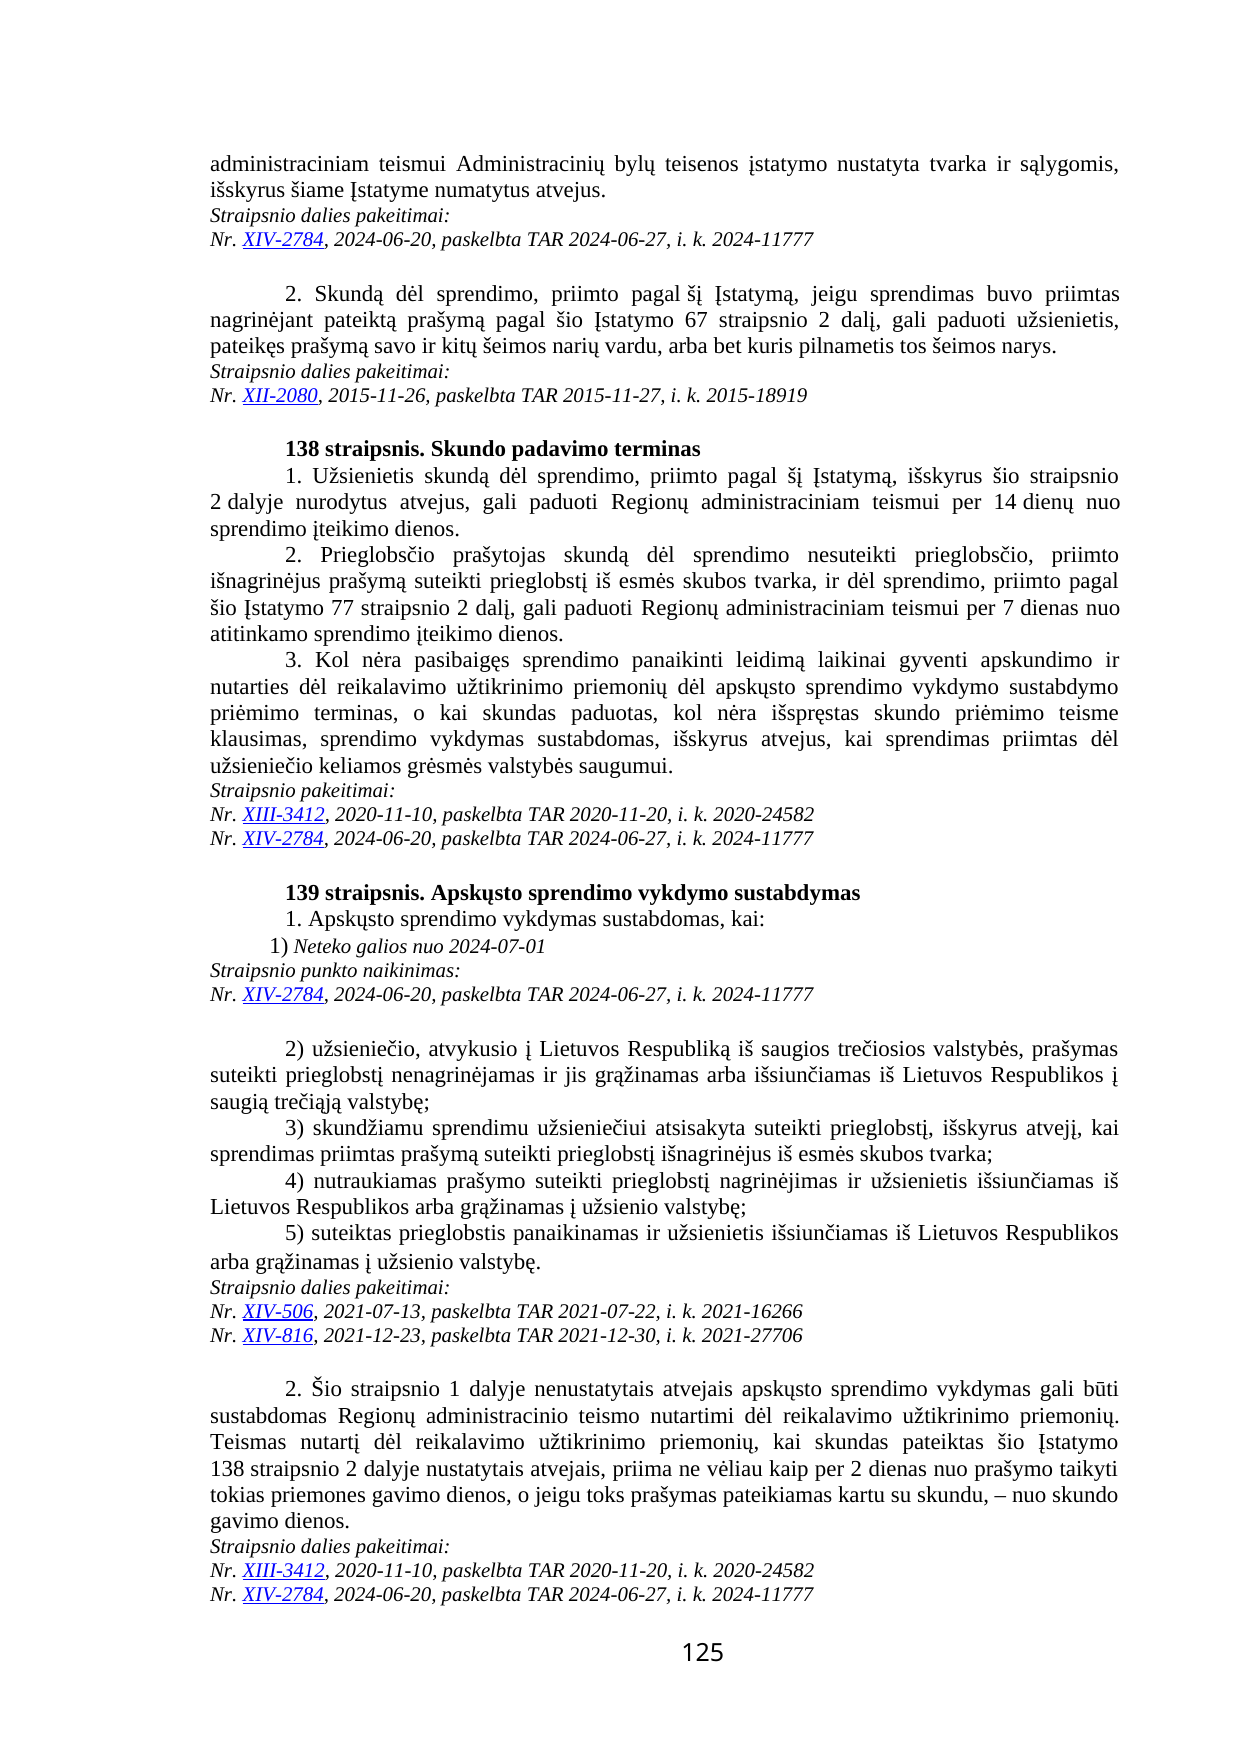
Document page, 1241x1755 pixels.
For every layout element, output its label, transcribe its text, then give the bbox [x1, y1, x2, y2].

text Nr. XIV-2784, 2024-06-20, paskelbta TAR 2024-06-27, i. k. 2024-11777 [210, 826, 1120, 850]
text 4) nutraukiamas prašymo suteikti prieglobstį nagrinėjimas ir užsienietis išsiunčiamas iš Lietuvos Respublikos arba grąžinamas į užsienio valstybę; [210, 1167, 1120, 1219]
text 1. Užsienietis skundą dėl sprendimo, priimto pagal šį Įstatymą, išskyrus šio straipsnio 2 dalyje nurodytus atvejus, gali paduoti Regionų administraciniam teismui per 14 dienų nuo sprendimo įteikimo dienos. [210, 462, 1120, 541]
text Nr. XIV-816, 2021-12-23, paskelbta TAR 2021-12-30, i. k. 2021-27706 [210, 1323, 1120, 1347]
text 3. Kol nėra pasibaigęs sprendimo panaikinti leidimą laikinai gyventi apskundimo ir nutarties dėl reikalavimo užtikrinimo priemonių dėl apskųsto sprendimo vykdymo sustabdymo priėmimo terminas, o kai skundas paduotas, kol nėra išspręstas skundo priėmimo teisme klausimas, sprendimo vykdymas sustabdomas, išskyrus atvejus, kai sprendimas priimtas dėl užsieniečio keliamos grėsmės valstybės saugumui. [210, 646, 1120, 778]
text 5) suteiktas prieglobstis panaikinamas ir užsienietis išsiunčiamas iš Lietuvos Respublikos arba grąžinamas į užsienio valstybę. [210, 1219, 1120, 1274]
text 2. Skundą dėl sprendimo, priimto pagal šį Įstatymą, jeigu sprendimas buvo priimtas nagrinėjant pateiktą prašymą pagal šio Įstatymo 67 straipsnio 2 dalį, gali paduoti užsienietis, pateikęs prašymą savo ir kitų šeimos narių vardu, arba bet kuris pilnametis tos šeimos narys. [210, 279, 1120, 359]
text Nr. XIV-2784, 2024-06-20, paskelbta TAR 2024-06-27, i. k. 2024-11777 [210, 982, 1120, 1006]
text Nr. XIII-3412, 2020-11-10, paskelbta TAR 2020-11-20, i. k. 2020-24582 [210, 1558, 1120, 1582]
text Straipsnio dalies pakeitimai: [210, 1534, 1120, 1558]
text 2. Šio straipsnio 1 dalyje nenustatytais atvejais apskųsto sprendimo vykdymas gali būti sustabdomas Regionų administracinio teismo nutartimi dėl reikalavimo užtikrinimo priemonių. Teismas nutartį dėl reikalavimo užtikrinimo priemonių, kai skundas pateiktas šio Įstatymo 138 straipsnio 2 dalyje nustatytais atvejais, priima ne vėliau kaip per 2 dienas nuo prašymo taikyti tokias priemones gavimo dienos, o jeigu toks prašymas pateikiamas kartu su skundu, – nuo skundo gavimo dienos. [210, 1376, 1120, 1534]
text 138 straipsnis. Skundo padavimo terminas [210, 436, 1120, 462]
text 2. Prieglobsčio prašytojas skundą dėl sprendimo nesuteikti prieglobsčio, priimto išnagrinėjus prašymą suteikti prieglobstį iš esmės skubos tvarka, ir dėl sprendimo, priimto pagal šio Įstatymo 77 straipsnio 2 dalį, gali paduoti Regionų administraciniam teismui per 7 dienas nuo atitinkamo sprendimo įteikimo dienos. [210, 541, 1120, 646]
text Straipsnio dalies pakeitimai: [210, 359, 1120, 383]
text Nr. XIV-2784, 2024-06-20, paskelbta TAR 2024-06-27, i. k. 2024-11777 [210, 1582, 1120, 1606]
text 1. Apskųsto sprendimo vykdymas sustabdomas, kai: [210, 905, 1120, 932]
text 139 straipsnis. Apskųsto sprendimo vykdymo sustabdymas [210, 879, 1120, 905]
text Nr. XII-2080, 2015-11-26, paskelbta TAR 2015-11-27, i. k. 2015-18919 [210, 383, 1120, 407]
text Nr. XIV-506, 2021-07-13, paskelbta TAR 2021-07-22, i. k. 2021-16266 [210, 1299, 1120, 1323]
text Straipsnio dalies pakeitimai: [210, 1274, 1120, 1299]
text 2) užsieniečio, atvykusio į Lietuvos Respubliką iš saugios trečiosios valstybės, prašymas suteikti prieglobstį nenagrinėjamas ir jis grąžinamas arba išsiunčiamas iš Lietuvos Respublikos į saugią trečiąją valstybę; [210, 1035, 1120, 1114]
text administraciniam teismui Administracinių bylų teisenos įstatymo nustatyta tvarka ir sąlygomis, išskyrus šiame Įstatyme numatytus atvejus. [210, 150, 1120, 203]
text Straipsnio punkto naikinimas: [210, 958, 1120, 982]
text 3) skundžiamu sprendimu užsieniečiui atsisakyta suteikti prieglobstį, išskyrus atvejį, kai sprendimas priimtas prašymą suteikti prieglobstį išnagrinėjus iš esmės skubos tvarka; [210, 1114, 1120, 1167]
text Straipsnio dalies pakeitimai: [210, 203, 1120, 227]
text Nr. XIII-3412, 2020-11-10, paskelbta TAR 2020-11-20, i. k. 2020-24582 [210, 802, 1120, 826]
text Nr. XIV-2784, 2024-06-20, paskelbta TAR 2024-06-27, i. k. 2024-11777 [210, 227, 1120, 251]
text Straipsnio pakeitimai: [210, 778, 1120, 802]
text 1) Neteko galios nuo 2024-07-01 [210, 932, 1120, 958]
